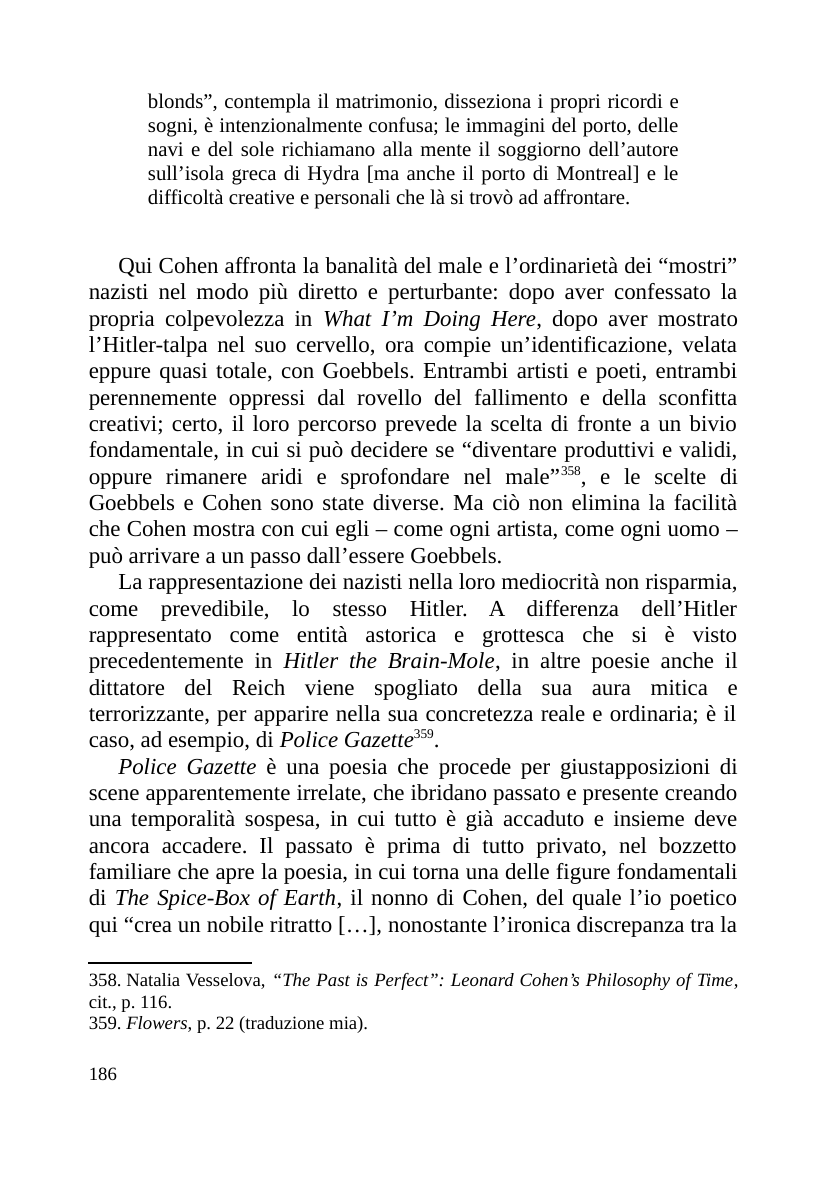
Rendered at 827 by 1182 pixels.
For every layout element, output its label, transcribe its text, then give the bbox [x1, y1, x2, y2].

text blonds”, contempla il matrimonio, disseziona i propri ricordi e sogni, è intenzionalmente confusa; le immagini del porto, delle navi e del sole richiamano alla mente il soggiorno dell’autore sull’isola greca di Hydra [ma anche il porto di Montreal] e le difficoltà creative e personali che là si trovò ad affrontare. [148, 88, 679, 209]
text La rappresentazione dei nazisti nella loro mediocrità non risparmia, come prevedibile, lo stesso Hitler. A differenza dell’Hitler rappresentato come entità astorica e grottesca che si è visto precedentemente in Hitler the Brain-Mole, in altre poesie anche il dittatore del Reich viene spogliato della sua aura mitica e terrorizzante, per apparire nella sua concretezza reale e ordinaria; è il caso, ad esempio, di Police Gazette. [88, 568, 738, 753]
text Natalia Vesselova, “The Past is Perfect”: Leonard Cohen’s Philosophy of Time, cit., p. 116. [88, 969, 738, 1012]
text Qui Cohen affronta la banalità del male e l’ordinarietà dei “mostri” nazisti nel modo più diretto e perturbante: dopo aver confessato la propria colpevolezza in What I’m Doing Here, dopo aver mostrato l’Hitler-talpa nel suo cervello, ora compie un’identificazione, velata eppure quasi totale, con Goebbels. Entrambi artisti e poeti, entrambi perennemente oppressi dal rovello del fallimento e della sconfitta creativi; certo, il loro percorso prevede la scelta di fronte a un bivio fondamentale, in cui si può decidere se “diventare produttivi e validi, oppure rimanere aridi e sprofondare nel male”, e le scelte di Goebbels e Cohen sono state diverse. Ma ciò non elimina la facilità che Cohen mostra con cui egli – come ogni artista, come ogni uomo – può arrivare a un passo dall’essere Goebbels. [88, 252, 738, 568]
text Police Gazette è una poesia che procede per giustapposizioni di scene apparentemente irrelate, che ibridano passato e presente creando una temporalità sospesa, in cui tutto è già accaduto e insieme deve ancora accadere. Il passato è prima di tutto privato, nel bozzetto familiare che apre la poesia, in cui torna una delle figure fondamentali di The Spice-Box of Earth, il nonno di Cohen, del quale l’io poetico qui “crea un nobile ritratto […], nonostante l’ironica discrepanza tra la [88, 753, 738, 937]
text Flowers, p. 22 (traduzione mia). [88, 1012, 738, 1034]
